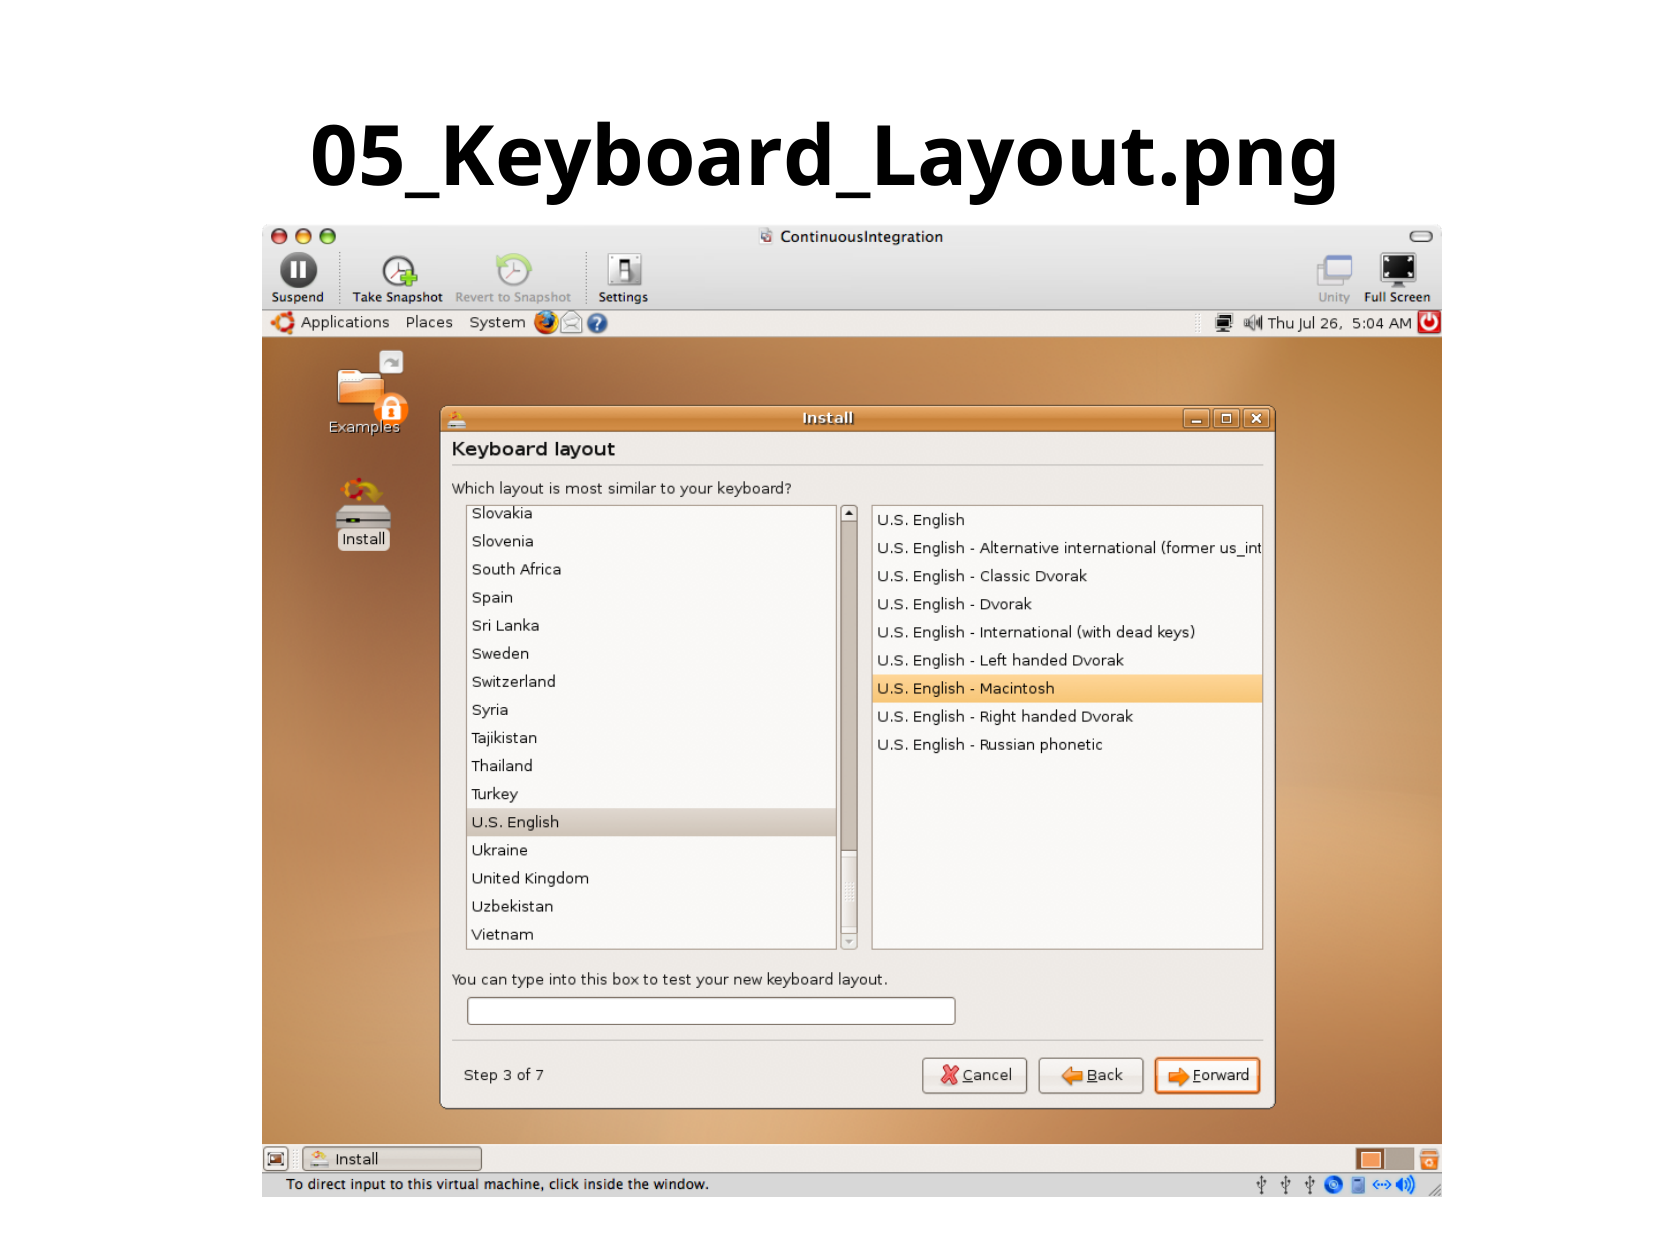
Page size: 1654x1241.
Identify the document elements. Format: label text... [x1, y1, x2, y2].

picture [262, 224, 1442, 1198]
title 05_Keyboard_Layout.png [82, 49, 1571, 257]
